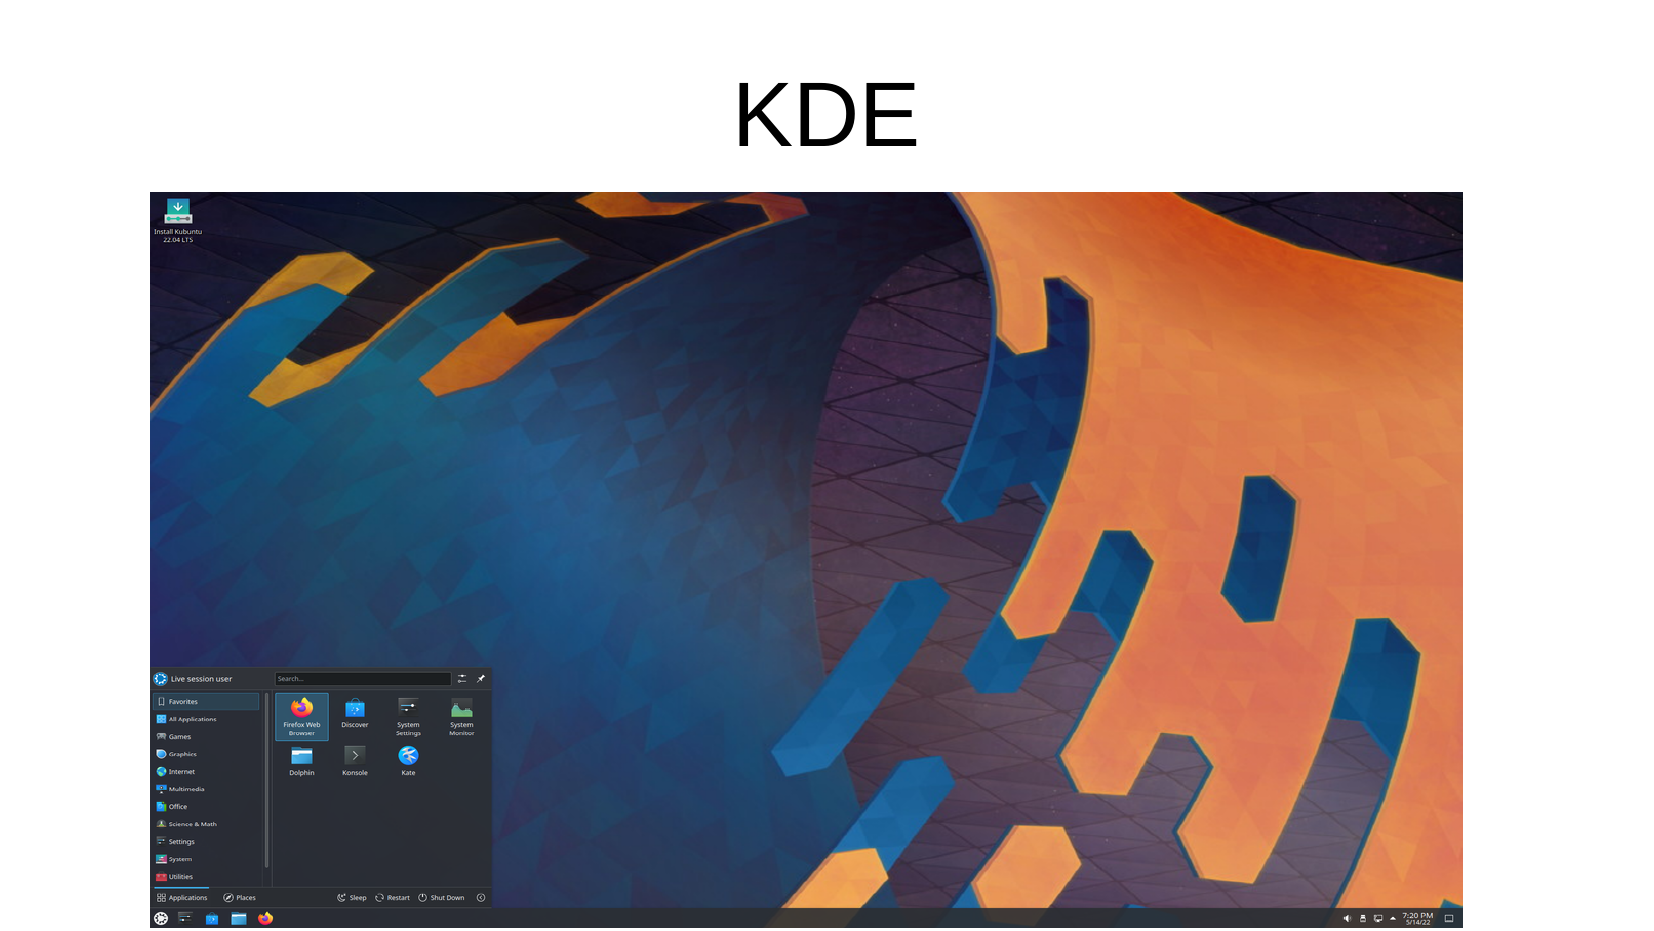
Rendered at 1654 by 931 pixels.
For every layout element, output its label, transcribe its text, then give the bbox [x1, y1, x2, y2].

title KDE [82, 37, 1571, 193]
picture [150, 192, 1463, 928]
